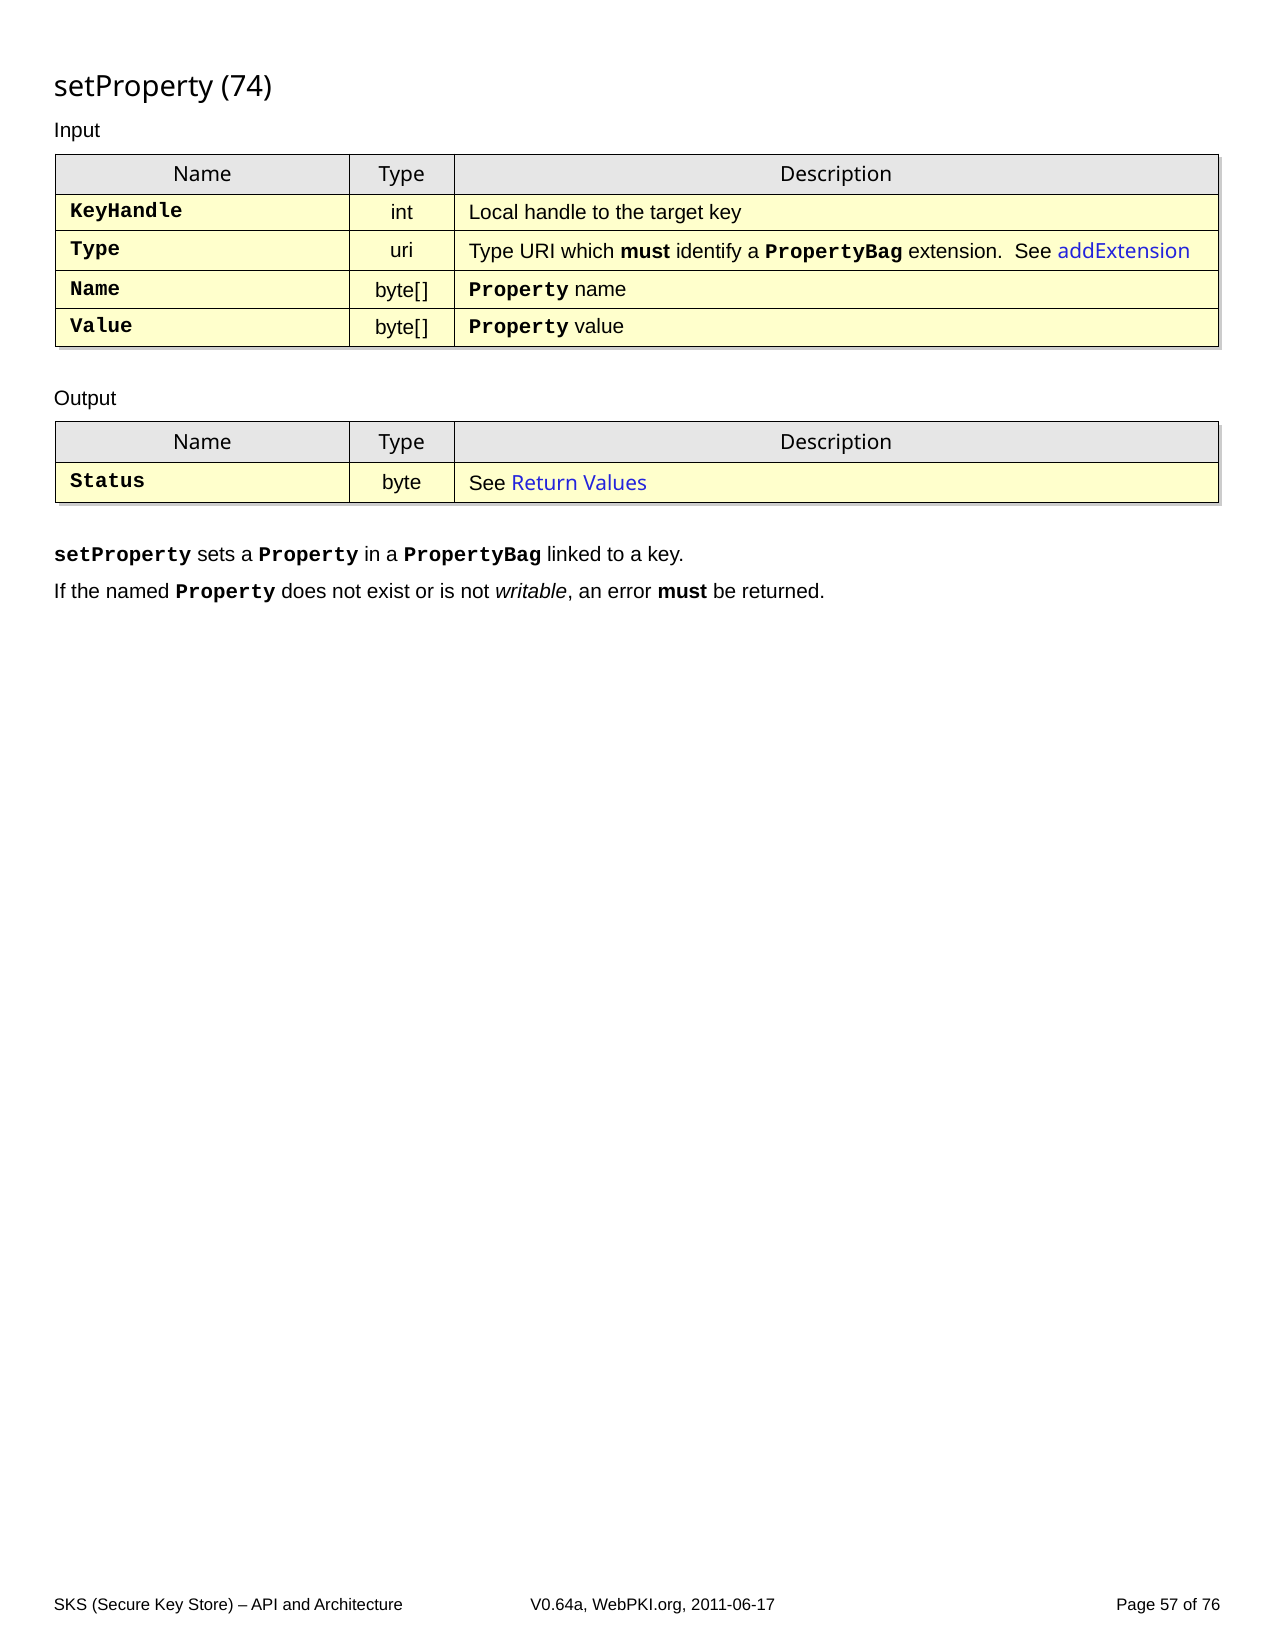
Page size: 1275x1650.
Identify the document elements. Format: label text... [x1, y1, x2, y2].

table_cell KeyHandle [56, 195, 349, 230]
table_header Type [350, 155, 454, 194]
text If the named Property does not exist or is not writable, an error must be returned. [54, 579, 1221, 605]
table_header Description [455, 422, 1218, 462]
table_cell int [350, 195, 454, 230]
table_cell See Return Values [455, 463, 1218, 502]
table_cell byte [350, 463, 454, 502]
table_cell Status [56, 463, 349, 502]
table_header Type [350, 422, 454, 462]
table_cell Type [56, 231, 349, 270]
text setProperty sets a Property in a PropertyBag linked to a key. [54, 541, 1221, 567]
table_cell byte⁮[ ] [350, 271, 454, 308]
table_cell Type URI which must identify a PropertyBag extension. See addExtension [455, 231, 1218, 270]
text Input [54, 118, 1221, 142]
text Output [54, 385, 1221, 409]
table_cell Local handle to the target key [455, 195, 1218, 230]
table_cell Property name [455, 271, 1218, 308]
subtitle setProperty (74) [54, 66, 1221, 105]
table_cell byte⁮[ ] [350, 309, 454, 346]
table_header Name [56, 422, 349, 462]
table_cell uri [350, 231, 454, 270]
table_cell Property value [455, 309, 1218, 346]
table_header Name [56, 155, 349, 194]
table_cell Value [56, 309, 349, 346]
table_cell Name [56, 271, 349, 308]
table_header Description [455, 155, 1218, 194]
